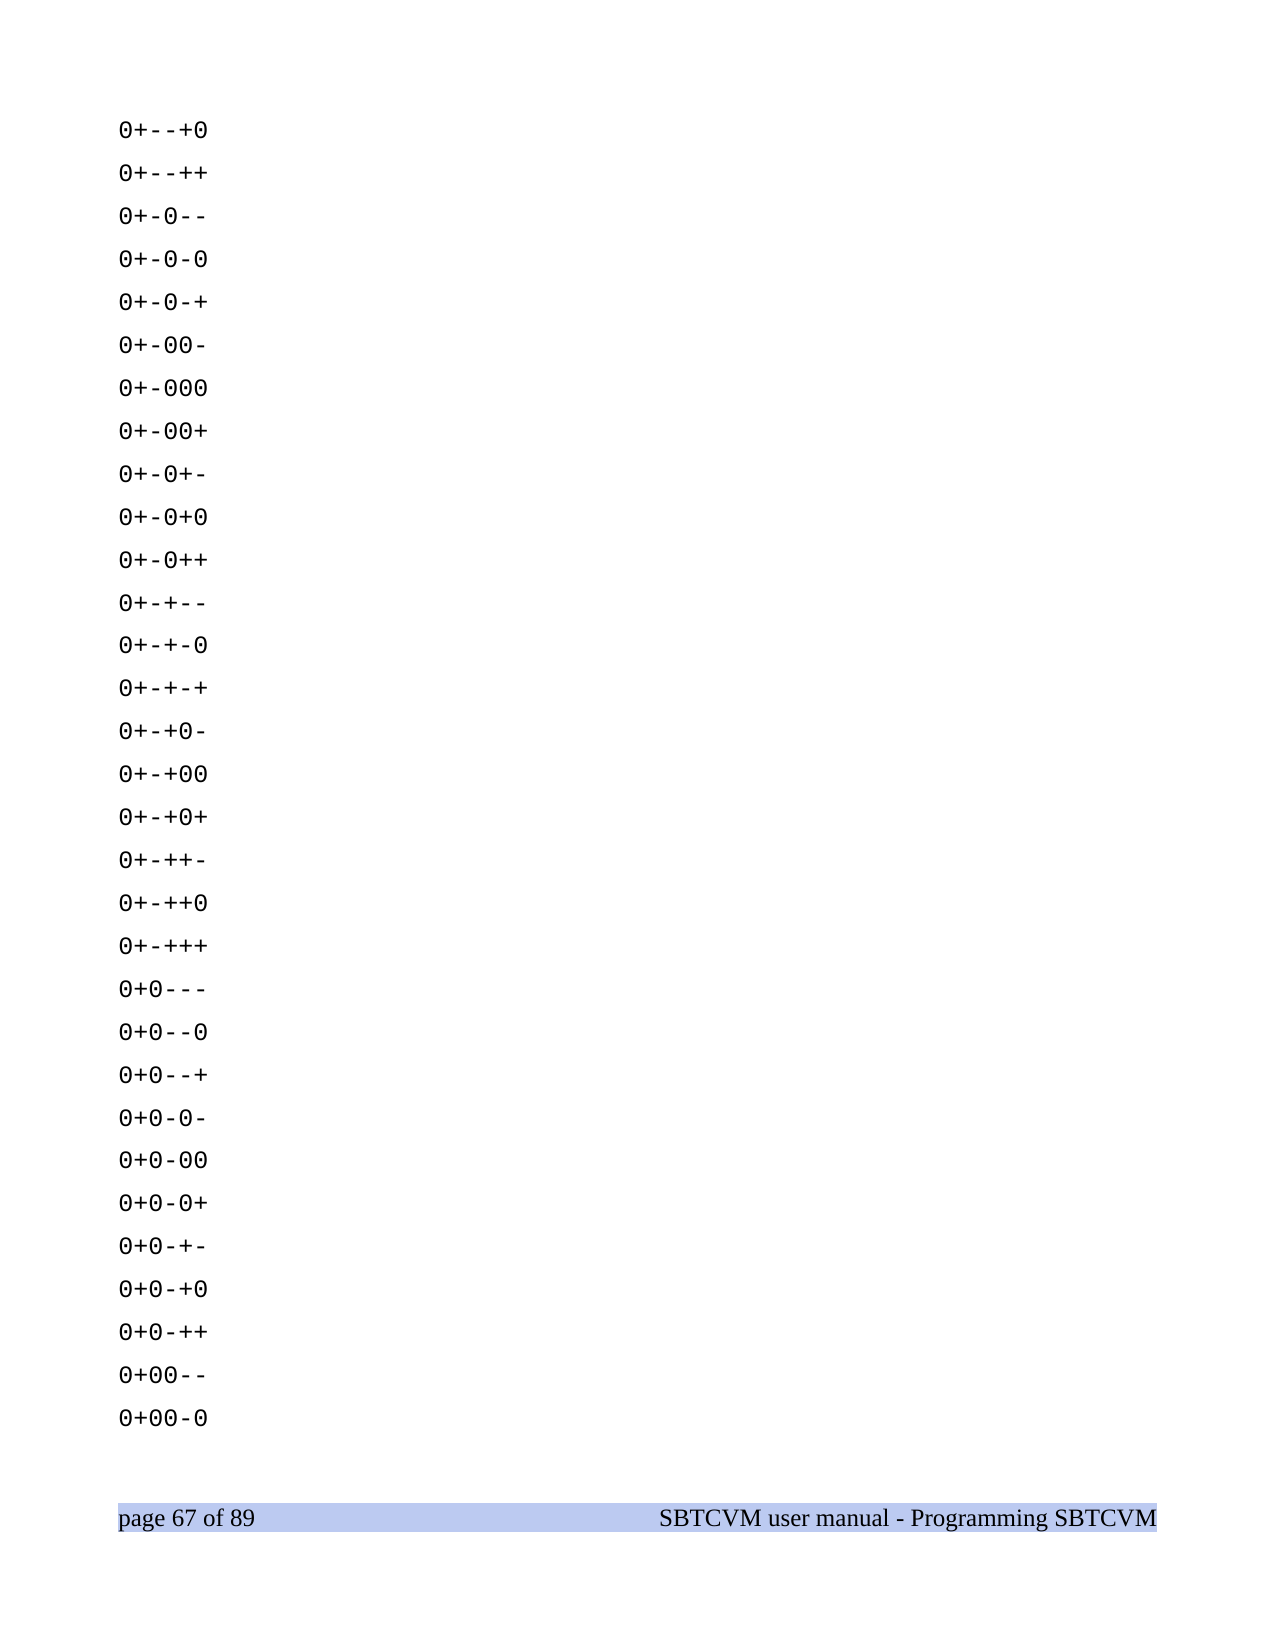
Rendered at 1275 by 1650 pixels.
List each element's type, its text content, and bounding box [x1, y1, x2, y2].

text 0+-+0+ [118, 805, 1157, 833]
text 0+--++ [118, 161, 1157, 189]
text 0+-00- [118, 333, 1157, 361]
text 0+-+00 [118, 762, 1157, 790]
text 0+-0-0 [118, 247, 1157, 275]
text 0+-00+ [118, 418, 1157, 447]
text 0+00-- [118, 1363, 1157, 1391]
text 0+-+0- [118, 719, 1157, 747]
text 0+-0+- [118, 461, 1157, 490]
text 0+-000 [118, 376, 1157, 404]
text 0+-+-- [118, 590, 1157, 618]
text 0+0--+ [118, 1062, 1157, 1091]
text 0+0-+- [118, 1234, 1157, 1262]
text 0+-+-0 [118, 633, 1157, 661]
text 0+0-00 [118, 1148, 1157, 1176]
text 0+-+++ [118, 933, 1157, 962]
text 0+-0-+ [118, 290, 1157, 318]
text 0+-++- [118, 848, 1157, 876]
text 0+0-0+ [118, 1191, 1157, 1219]
text 0+-0+0 [118, 504, 1157, 533]
text 0+--+0 [118, 118, 1157, 146]
text 0+-+-+ [118, 676, 1157, 704]
text 0+0-++ [118, 1320, 1157, 1348]
text 0+0--0 [118, 1019, 1157, 1048]
text 0+0-+0 [118, 1277, 1157, 1305]
text 0+00-0 [118, 1406, 1157, 1434]
text 0+-0++ [118, 547, 1157, 576]
text 0+0--- [118, 976, 1157, 1005]
text 0+0-0- [118, 1105, 1157, 1133]
text 0+-++0 [118, 891, 1157, 919]
text 0+-0-- [118, 204, 1157, 232]
